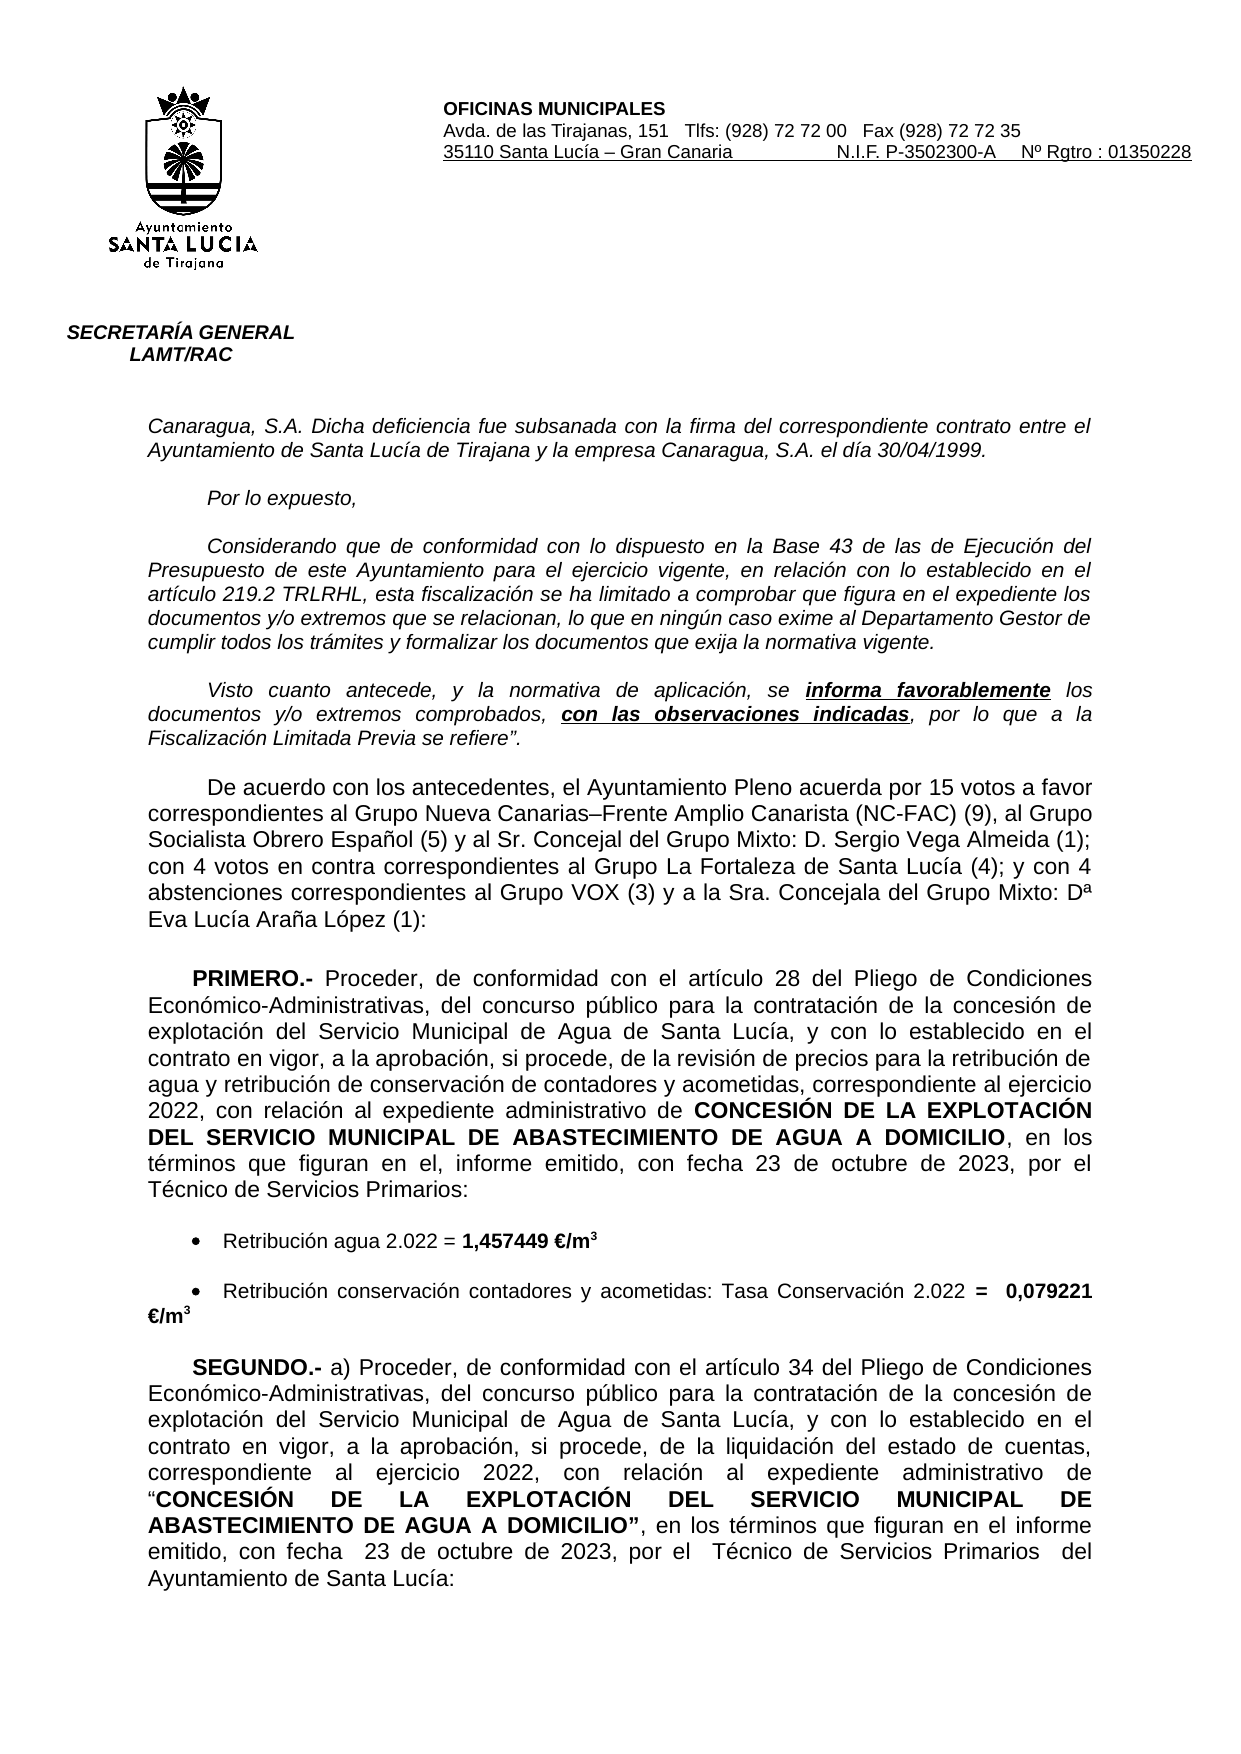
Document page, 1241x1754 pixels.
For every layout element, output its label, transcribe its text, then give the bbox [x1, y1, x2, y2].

text De acuerdo con los antecedentes, el Ayuntamiento Pleno acuerda por 15 votos a favor correspondientes al Grupo Nueva Canarias–Frente Amplio Canarista (NC-FAC) (9), al Grupo Socialista Obrero Español (5) y al Sr. Concejal del Grupo Mixto: D. Sergio Vega Almeida (1); con 4 votos en contra correspondientes al Grupo La Fortaleza de Santa Lucía (4); y con 4 abstenciones correspondientes al Grupo VOX (3) y a la Sra. Concejala del Grupo Mixto: Dª Eva Lucía Araña López (1): [148, 774, 1092, 932]
text SEGUNDO.- a) Proceder, de conformidad con el artículo 34 del Pliego de Condiciones Económico-Administrativas, del concurso público para la contratación de la concesión de explotación del Servicio Municipal de Agua de Santa Lucía, y con lo establecido en el contrato en vigor, a la aprobación, si procede, de la liquidación del estado de cuentas, correspondiente al ejercicio 2022, con relación al expediente administrativo de “CONCESIÓN DE LA EXPLOTACIÓN DEL SERVICIO MUNICIPAL DE ABASTECIMIENTO DE AGUA A DOMICILIO”, en los términos que figuran en el informe emitido, con fecha 23 de octubre de 2023, por el Técnico de Servicios Primarios del Ayuntamiento de Santa Lucía: [148, 1354, 1093, 1591]
picture [80, 56, 286, 296]
text Por lo expuesto, [148, 486, 1093, 510]
text Considerando que de conformidad con lo dispuesto en la Base 43 de las de Ejecución del Presupuesto de este Ayuntamiento para el ejercicio vigente, en relación con lo establecido en el artículo 219.2 TRLRHL, esta fiscalización se ha limitado a comprobar que figura en el expediente los documentos y/o extremos que se relacionan, lo que en ningún caso exime al Departamento Gestor de cumplir todos los trámites y formalizar los documentos que exija la normativa vigente. [148, 534, 1093, 654]
text PRIMERO.- Proceder, de conformidad con el artículo 28 del Pliego de Condiciones Económico-Administrativas, del concurso público para la contratación de la concesión de explotación del Servicio Municipal de Agua de Santa Lucía, y con lo establecido en el contrato en vigor, a la aprobación, si procede, de la revisión de precios para la retribución de agua y retribución de conservación de contadores y acometidas, correspondiente al ejercicio 2022, con relación al expediente administrativo de CONCESIÓN DE LA EXPLOTACIÓN DEL SERVICIO MUNICIPAL DE ABASTECIMIENTO DE AGUA A DOMICILIO, en los términos que figuran en el, informe emitido, con fecha 23 de octubre de 2023, por el Técnico de Servicios Primarios: [148, 965, 1093, 1203]
text Canaragua, S.A. Dicha deficiencia fue subsanada con la firma del correspondiente contrato entre el Ayuntamiento de Santa Lucía de Tirajana y la empresa Canaragua, S.A. el día 30/04/1999. [148, 414, 1093, 462]
text Visto cuanto antecede, y la normativa de aplicación, se informa favorablemente los documentos y/o extremos comprobados, con las observaciones indicadas, por lo que a la Fiscalización Limitada Previa se refiere”. [148, 678, 1093, 750]
list Retribución conservación contadores y acometidas: Tasa Conservación 2.022 = 0,079221 €/m3 [148, 1279, 1093, 1327]
list Retribución agua 2.022 = 1,457449 €/m3 [148, 1229, 1093, 1253]
